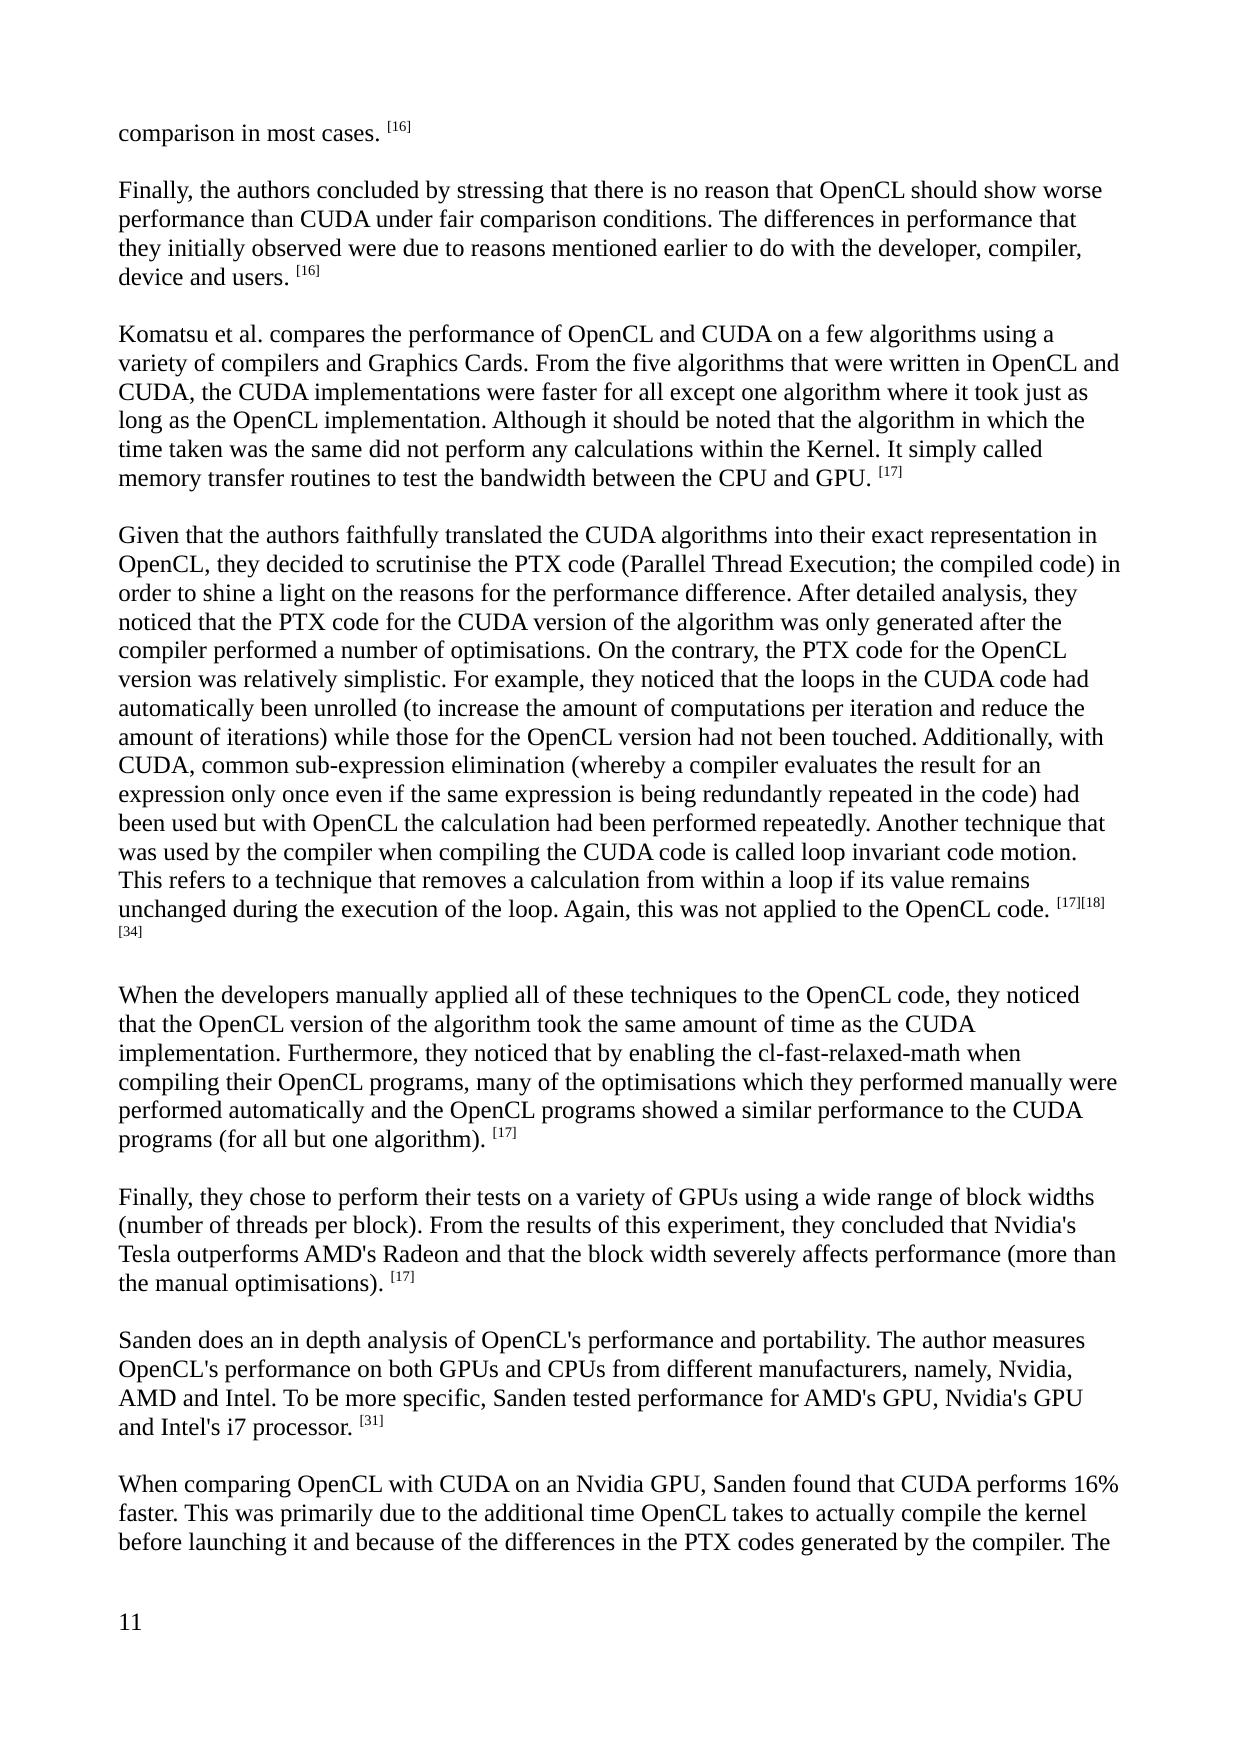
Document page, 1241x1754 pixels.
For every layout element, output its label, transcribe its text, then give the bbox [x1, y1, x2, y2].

text When comparing OpenCL with CUDA on an Nvidia GPU, Sanden found that CUDA performs 16% faster. This was primarily due to the additional time OpenCL takes to actually compile the kernel before launching it and because of the differences in the PTX codes generated by the compiler. The [118, 1469, 1122, 1556]
text When the developers manually applied all of these techniques to the OpenCL code, they noticed that the OpenCL version of the algorithm took the same amount of time as the CUDA implementation. Furthermore, they noticed that by enabling the cl-fast-relaxed-math when compiling their OpenCL programs, many of the optimisations which they performed manually were performed automatically and the OpenCL programs showed a similar performance to the CUDA programs (for all but one algorithm). [17] [118, 981, 1122, 1153]
text Finally, they chose to perform their tests on a variety of GPUs using a wide range of block widths (number of threads per block). From the results of this experiment, they concluded that Nvidia's Tesla outperforms AMD's Radeon and that the block width severely affects performance (more than the manual optimisations). [17] [118, 1182, 1122, 1297]
text Given that the authors faithfully translated the CUDA algorithms into their exact representation in OpenCL, they decided to scrutinise the PTX code (Parallel Thread Execution; the compiled code) in order to shine a light on the reasons for the performance difference. After detailed analysis, they noticed that the PTX code for the CUDA version of the algorithm was only generated after the compiler performed a number of optimisations. On the contrary, the PTX code for the OpenCL version was relatively simplistic. For example, they noticed that the loops in the CUDA code had automatically been unrolled (to increase the amount of computations per iteration and reduce the amount of iterations) while those for the OpenCL version had not been touched. Additionally, with CUDA, common sub-expression elimination (whereby a compiler evaluates the result for an expression only once even if the same expression is being redundantly repeated in the code) had been used but with OpenCL the calculation had been performed repeatedly. Another technique that was used by the compiler when compiling the CUDA code is called loop invariant code motion. This refers to a technique that removes a calculation from within a loop if its value remains unchanged during the execution of the loop. Again, this was not applied to the OpenCL code. [17][18][34] [118, 521, 1122, 952]
text Komatsu et al. compares the performance of OpenCL and CUDA on a few algorithms using a variety of compilers and Graphics Cards. From the five algorithms that were written in OpenCL and CUDA, the CUDA implementations were faster for all except one algorithm where it took just as long as the OpenCL implementation. Although it should be noted that the algorithm in which the time taken was the same did not perform any calculations within the Kernel. It simply called memory transfer routines to test the bandwidth between the CPU and GPU. [17] [118, 319, 1122, 492]
text Sanden does an in depth analysis of OpenCL's performance and portability. The author measures OpenCL's performance on both GPUs and CPUs from different manufacturers, namely, Nvidia, AMD and Intel. To be more specific, Sanden tested performance for AMD's GPU, Nvidia's GPU and Intel's i7 processor. [31] [118, 1326, 1122, 1441]
text Finally, the authors concluded by stressing that there is no reason that OpenCL should show worse performance than CUDA under fair comparison conditions. The differences in performance that they initially observed were due to reasons mentioned earlier to do with the developer, compiler, device and users. [16] [118, 176, 1122, 291]
text comparison in most cases. [16] [118, 118, 1122, 147]
